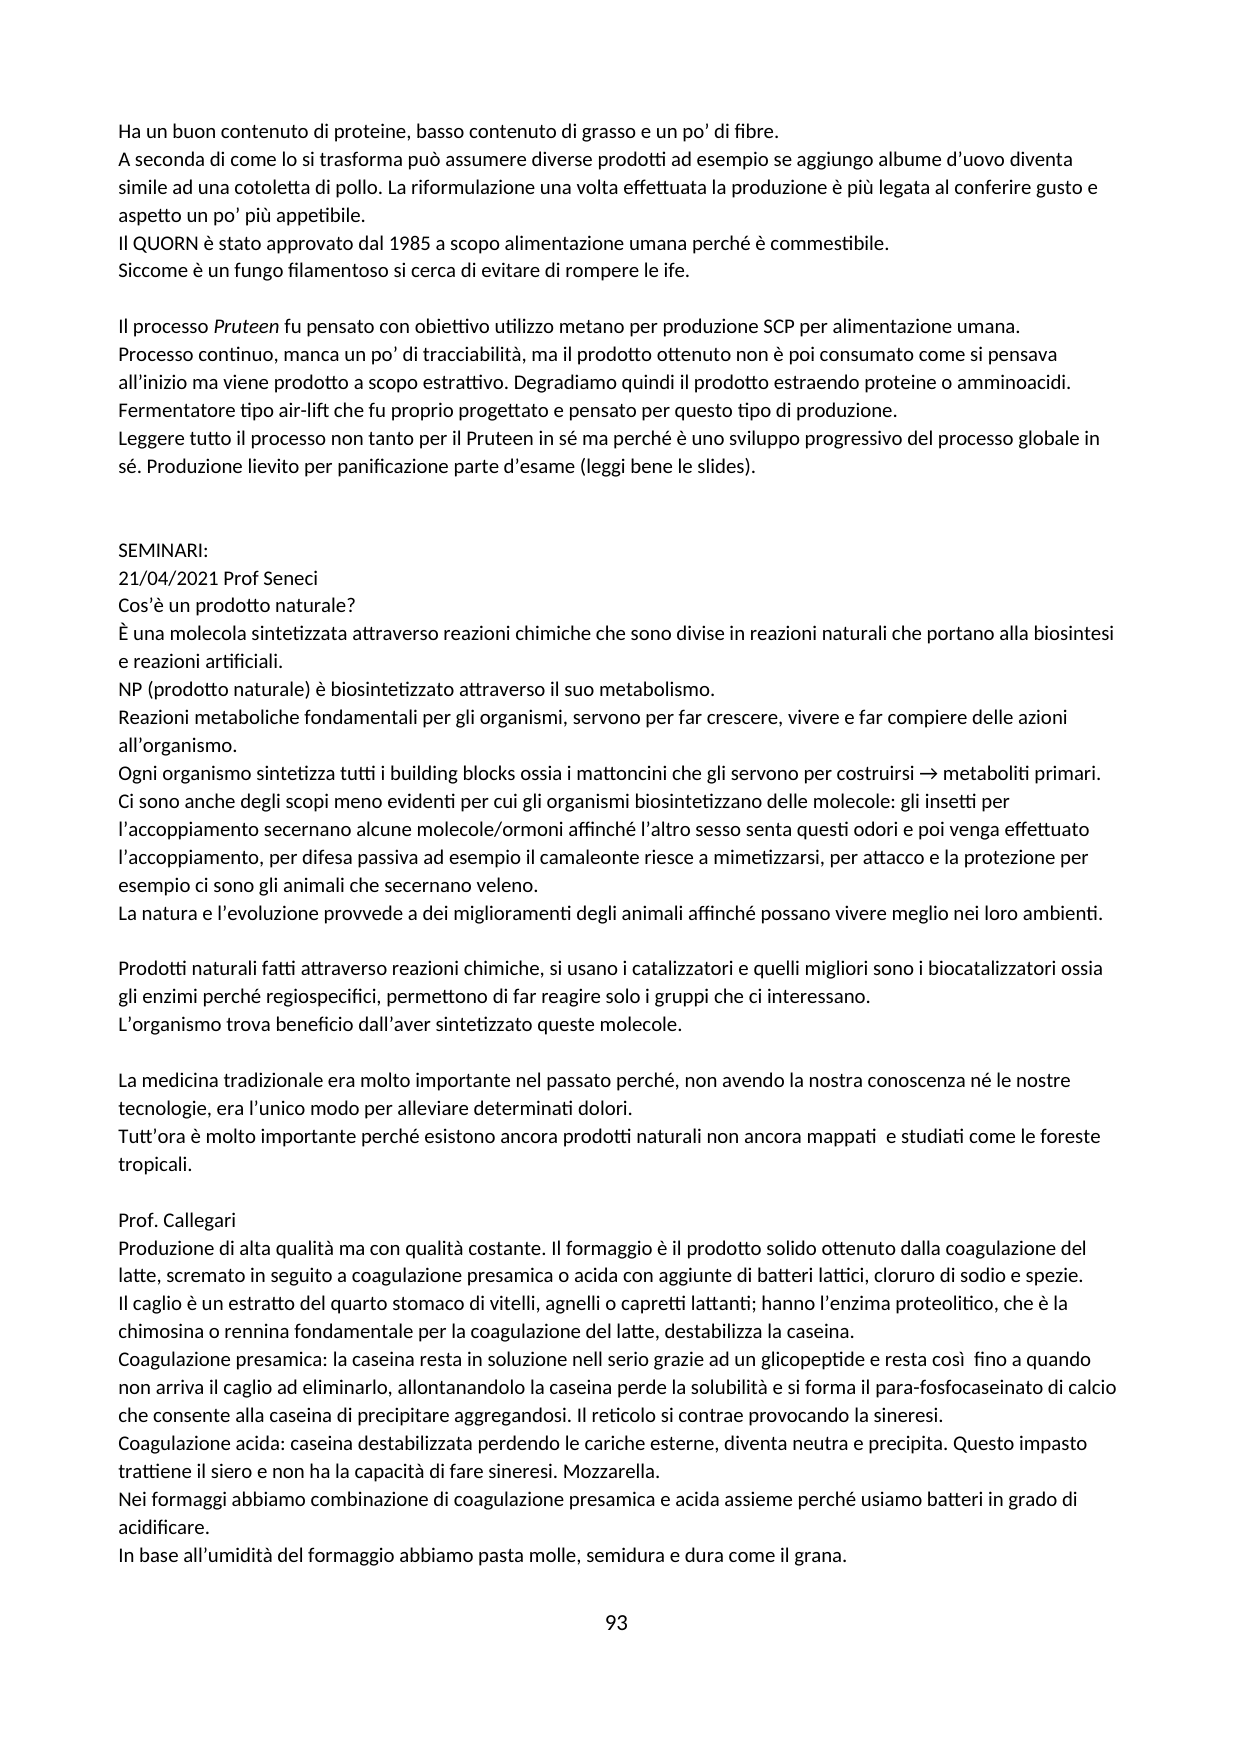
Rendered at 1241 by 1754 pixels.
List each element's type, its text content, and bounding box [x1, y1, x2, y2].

text Ha un buon contenuto di proteine, basso contenuto di grasso e un po’ di fibre. A seconda di come lo si trasforma può assumere diverse prodotti ad esempio se aggiungo albume d’uovo diventa simile ad una cotoletta di pollo. La riformulazione una volta effettuata la produzione è più legata al conferire gusto e aspetto un po’ più appetibile. Il QUORN è stato approvato dal 1985 a scopo alimentazione umana perché è commestibile. Siccome è un fungo filamentoso si cerca di evitare di rompere le ife. Il processo Pruteen fu pensato con obiettivo utilizzo metano per produzione SCP per alimentazione umana. Processo continuo, manca un po’ di tracciabilità, ma il prodotto ottenuto non è poi consumato come si pensava all’inizio ma viene prodotto a scopo estrattivo. Degradiamo quindi il prodotto estraendo proteine o amminoacidi. Fermentatore tipo air-lift che fu proprio progettato e pensato per questo tipo di produzione. Leggere tutto il processo non tanto per il Pruteen in sé ma perché è uno sviluppo progressivo del processo globale in sé. Produzione lievito per panificazione parte d’esame (leggi bene le slides). [118, 118, 1124, 478]
text È una molecola sintetizzata attraverso reazioni chimiche che sono divise in reazioni naturali che portano alla biosintesi e reazioni artificiali. NP (prodotto naturale) è biosintetizzato attraverso il suo metabolismo. Reazioni metaboliche fondamentali per gli organismi, servono per far crescere, vivere e far compiere delle azioni all’organismo. Ogni organismo sintetizza tutti i building blocks ossia i mattoncini che gli servono per costruirsi → metaboliti primari. [118, 621, 1124, 786]
text SEMINARI: 21/04/2021 Prof Seneci Cos’è un prodotto naturale? [118, 481, 1124, 618]
text Produzione di alta qualità ma con qualità costante. Il formaggio è il prodotto solido ottenuto dalla coagulazione del latte, scremato in seguito a coagulazione presamica o acida con aggiunte di batteri lattici, cloruro di sodio e spezie. Il caglio è un estratto del quarto stomaco di vitelli, agnelli o capretti lattanti; hanno l’enzima proteolitico, che è la chimosina o rennina fondamentale per la coagulazione del latte, destabilizza la caseina. Coagulazione presamica: la caseina resta in soluzione nell serio grazie ad un glicopeptide e resta così fino a quando non arriva il caglio ad eliminarlo, allontanandolo la caseina perde la solubilità e si forma il para-fosfocaseinato di calcio che consente alla caseina di precipitare aggregandosi. Il reticolo si contrae provocando la sineresi. Coagulazione acida: caseina destabilizzata perdendo le cariche esterne, diventa neutra e precipita. Questo impasto trattiene il siero e non ha la capacità di fare sineresi. Mozzarella. [118, 1235, 1124, 1483]
text Nei formaggi abbiamo combinazione di coagulazione presamica e acida assieme perché usiamo batteri in grado di acidificare. In base all’umidità del formaggio abbiamo pasta molle, semidura e dura come il grana. [118, 1486, 1124, 1567]
text Ci sono anche degli scopi meno evidenti per cui gli organismi biosintetizzano delle molecole: gli insetti per l’accoppiamento secernano alcune molecole/ormoni affinché l’altro sesso senta questi odori e poi venga effettuato l’accoppiamento, per difesa passiva ad esempio il camaleonte riesce a mimetizzarsi, per attacco e la protezione per esempio ci sono gli animali che secernano veleno. La natura e l’evoluzione provvede a dei miglioramenti degli animali affinché possano vivere meglio nei loro ambienti. Prodotti naturali fatti attraverso reazioni chimiche, si usano i catalizzatori e quelli migliori sono i biocatalizzatori ossia gli enzimi perché regiospecifici, permettono di far reagire solo i gruppi che ci interessano. L’organismo trova beneficio dall’aver sintetizzato queste molecole. La medicina tradizionale era molto importante nel passato perché, non avendo la nostra conoscenza né le nostre tecnologie, era l’unico modo per alleviare determinati dolori. Tutt’ora è molto importante perché esistono ancora prodotti naturali non ancora mappati e studiati come le foreste tropicali. Prof. Callegari [118, 788, 1124, 1232]
